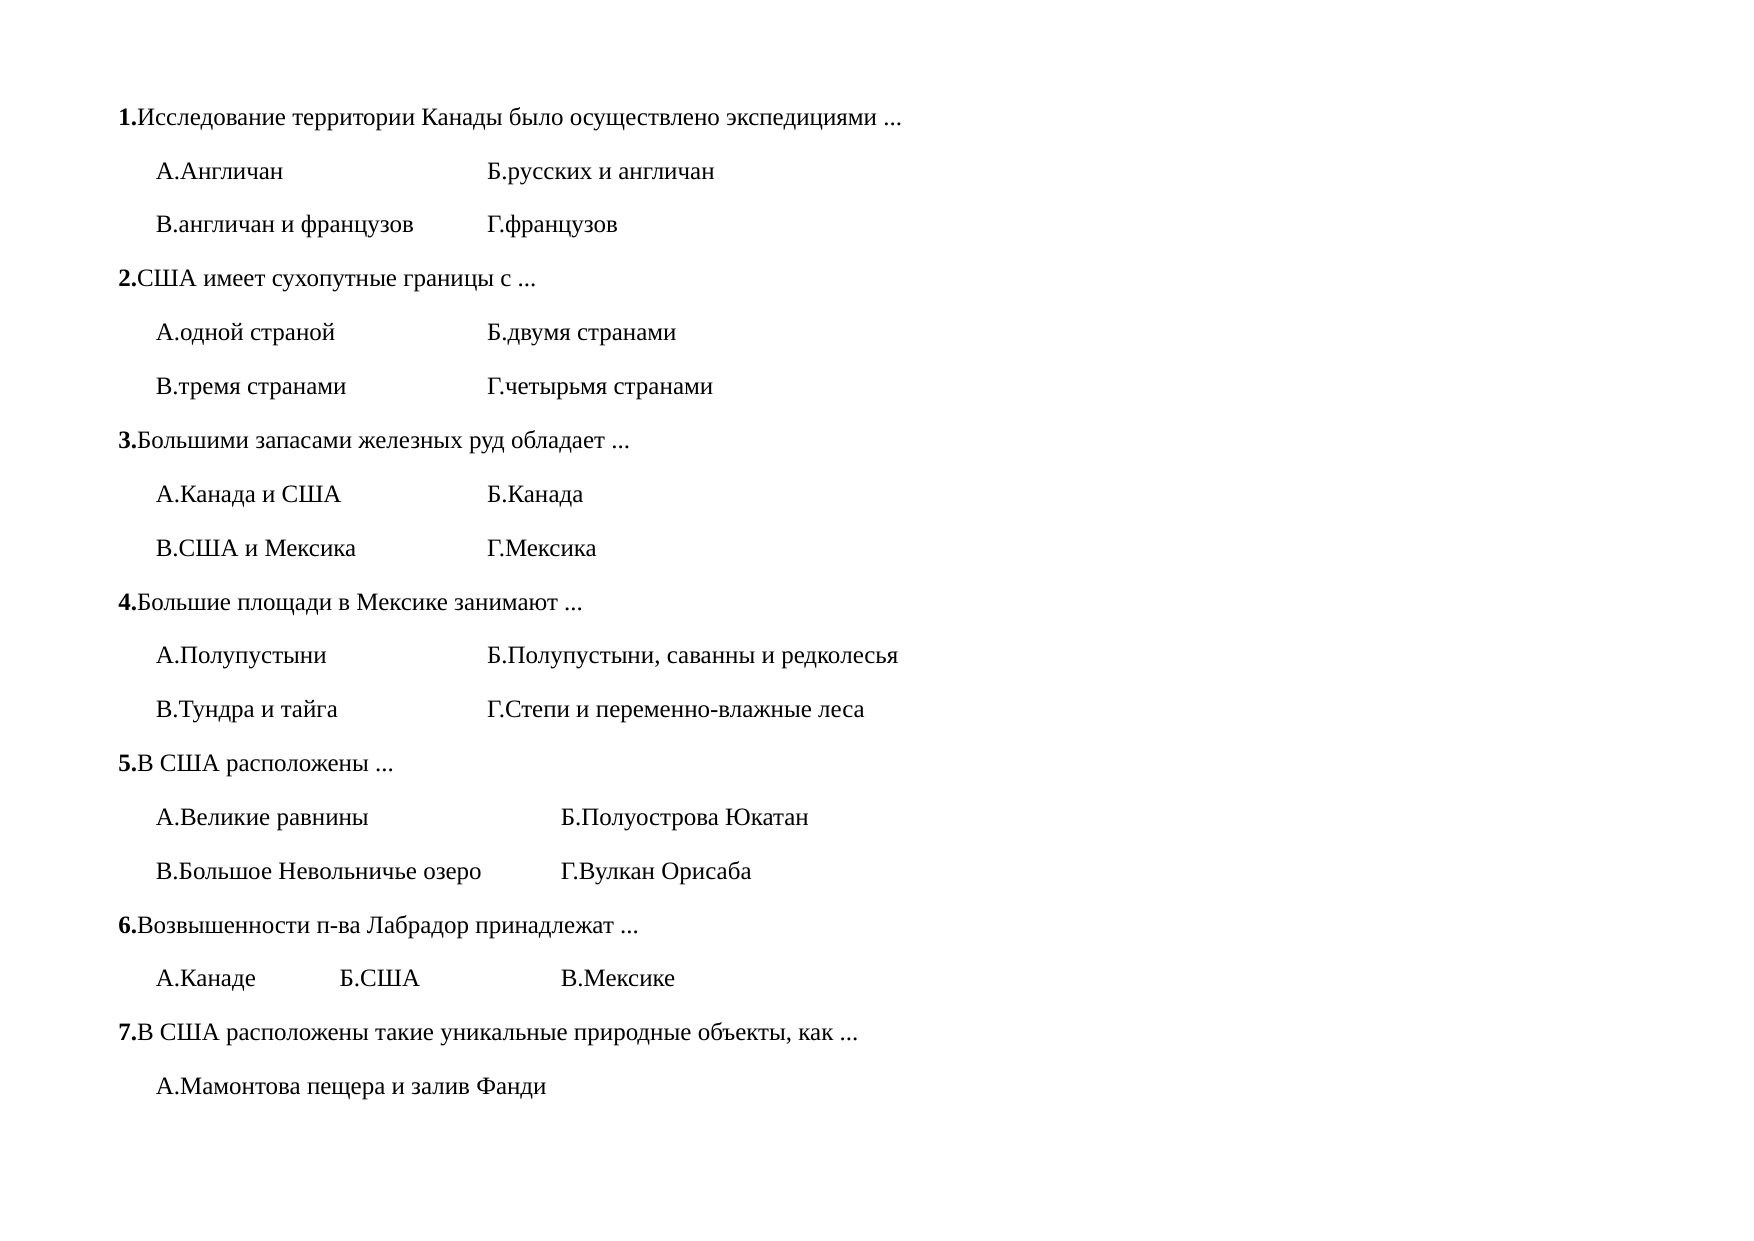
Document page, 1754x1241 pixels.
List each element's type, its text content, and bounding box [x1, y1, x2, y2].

text В.Тундра и тайга Г.Степи и переменно-влажные леса [118, 694, 1695, 723]
text 4.Большие площади в Мексике занимают ... [118, 587, 1695, 615]
text А.одной страной Б.двумя странами [118, 317, 1695, 346]
text В.англичан и французов Г.французов [118, 209, 1695, 238]
text 2.США имеет сухопутные границы с ... [118, 263, 1695, 292]
text А.Англичан Б.русских и англичан [118, 156, 1695, 184]
text А.Мамонтова пещера и залив Фанди [118, 1071, 1695, 1100]
text В.США и Мексика Г.Мексика [118, 533, 1695, 561]
text А.Канада и США Б.Канада [118, 479, 1695, 508]
text А.Полупустыни Б.Полупустыни, саванны и редколесья [118, 640, 1695, 669]
text 3.Большими запасами железных руд обладает ... [118, 425, 1695, 454]
text 5.В США расположены ... [118, 748, 1695, 777]
text 1.Исследование территории Канады было осуществлено экспедициями ... [118, 102, 1695, 131]
text А.Канаде Б.США В.Мексике [118, 963, 1695, 992]
text В.Большое Невольничье озеро Г.Вулкан Орисаба [118, 856, 1695, 884]
text 7.В США расположены такие уникальные природные объекты, как ... [118, 1017, 1695, 1046]
text В.тремя странами Г.четырьмя странами [118, 371, 1695, 400]
text А.Великие равнины Б.Полуострова Юкатан [118, 802, 1695, 831]
text 6.Возвышенности п-ва Лабрадор принадлежат ... [118, 910, 1695, 938]
